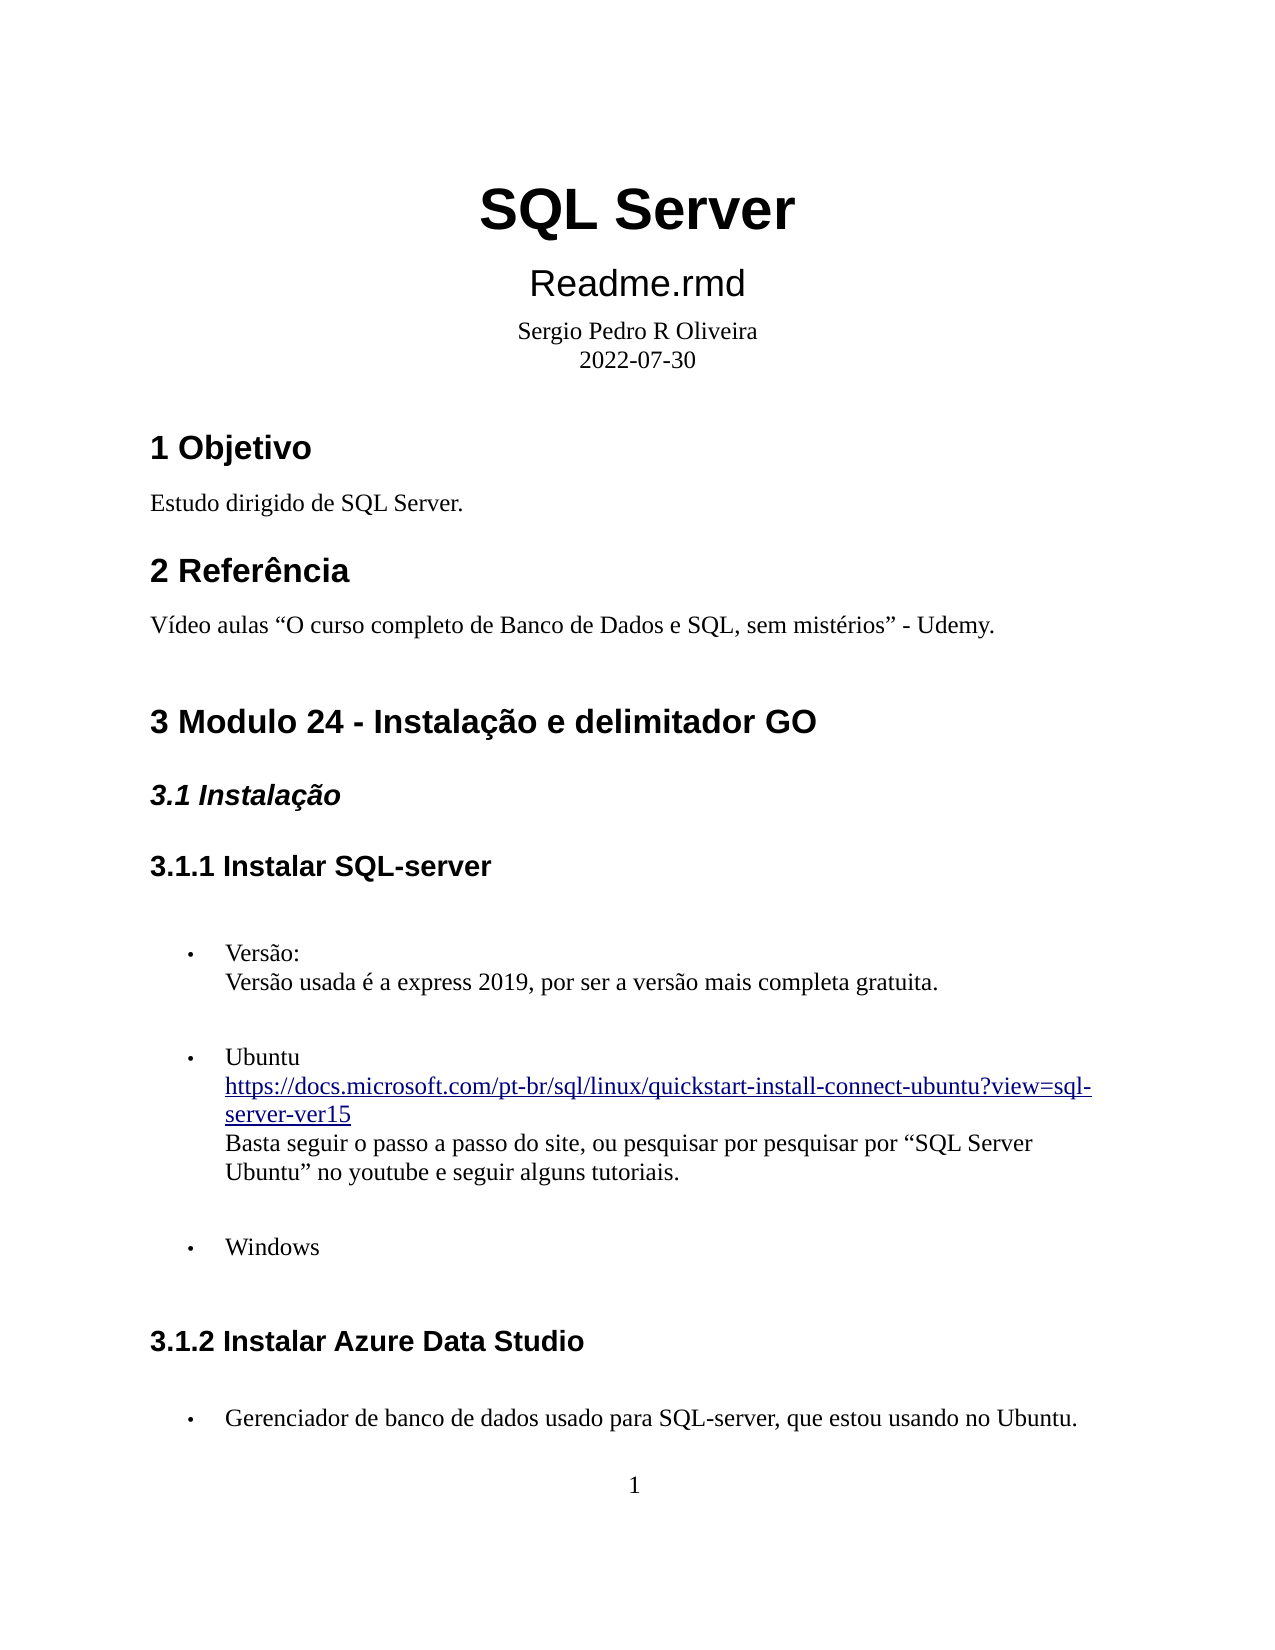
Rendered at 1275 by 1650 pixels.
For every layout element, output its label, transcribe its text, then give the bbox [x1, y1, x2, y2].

text 2022-07-30 [150, 345, 1125, 374]
subtitle 3 Modulo 24 - Instalação e delimitador GO [150, 702, 1125, 741]
list Ubuntu https://docs.microsoft.com/pt-br/sql/linux/quickstart-install-connect-ubuntu?view=sql-server-ver15 Basta seguir o passo a passo do site, ou pesquisar por pesquisar por “SQL Server Ubuntu” no youtube e seguir alguns tutoriais. [187, 1042, 1125, 1214]
subtitle 1 Objetivo [150, 428, 1125, 466]
subtitle 3.1.2 Instalar Azure Data Studio [150, 1324, 1125, 1391]
subtitle Readme.rmd [150, 261, 1125, 304]
text Estudo dirigido de SQL Server. [150, 488, 1125, 517]
subtitle 3.1 Instalação [150, 778, 1125, 812]
subtitle 3.1.1 Instalar SQL-server [150, 849, 1125, 916]
text Sergio Pedro R Oliveira [150, 316, 1125, 345]
text Vídeo aulas “O curso completo de Banco de Dados e SQL, sem mistérios” - Udemy. [150, 611, 1125, 639]
subtitle 2 Referência [150, 551, 1125, 589]
list Versão: Versão usada é a express 2019, por ser a versão mais completa gratuita. [187, 938, 1125, 1024]
list Windows [187, 1232, 1125, 1290]
title SQL Server [150, 175, 1125, 242]
list Gerenciador de banco de dados usado para SQL-server, que estou usando no Ubuntu. [187, 1403, 1125, 1432]
